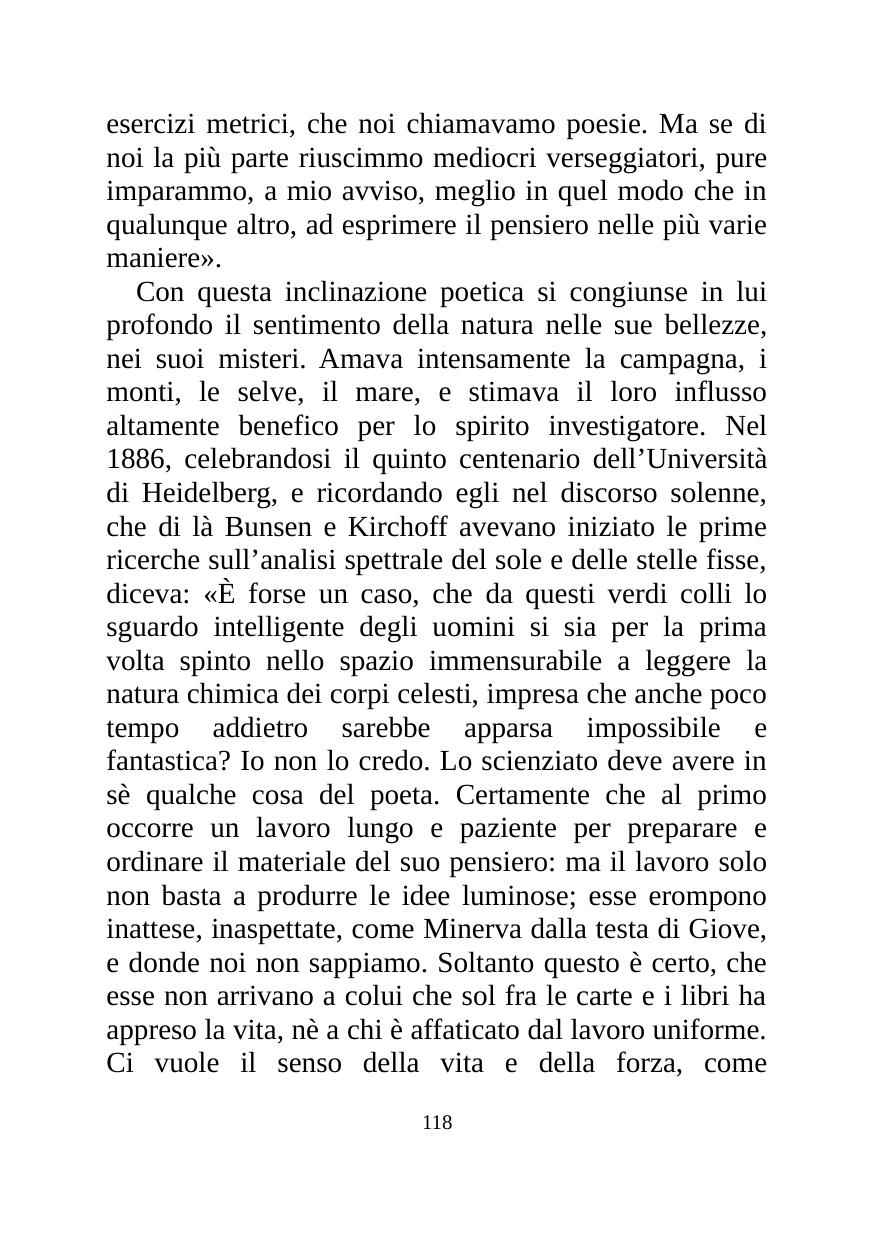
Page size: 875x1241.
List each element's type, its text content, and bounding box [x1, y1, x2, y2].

text esercizi metrici, che noi chiamavamo poesie. Ma se di noi la più parte riuscimmo mediocri verseggiatori, pure imparammo, a mio avviso, meglio in quel modo che in qualunque altro, ad esprimere il pensiero nelle più varie maniere». [106, 106, 768, 274]
text Con questa inclinazione poetica si congiunse in lui profondo il sentimento della natura nelle sue bellezze, nei suoi misteri. Amava intensamente la campagna, i monti, le selve, il mare, e stimava il loro influsso altamente benefico per lo spirito investigatore. Nel 1886, celebrandosi il quinto centenario dell’Università di Heidelberg, e ricordando egli nel discorso solenne, che di là Bunsen e Kirchoff avevano iniziato le prime ricerche sull’analisi spettrale del sole e delle stelle fisse, diceva: «È forse un caso, che da questi verdi colli lo sguardo intelligente degli uomini si sia per la prima volta spinto nello spazio immensurabile a leggere la natura chimica dei corpi celesti, impresa che anche poco tempo addietro sarebbe apparsa impossibile e fantastica? Io non lo credo. Lo scienziato deve avere in sè qualche cosa del poeta. Certamente che al primo occorre un lavoro lungo e paziente per preparare e ordinare il materiale del suo pensiero: ma il lavoro solo non basta a produrre le idee luminose; esse erompono inattese, inaspettate, come Minerva dalla testa di Giove, e donde noi non sappiamo. Soltanto questo è certo, che esse non arrivano a colui che sol fra le carte e i libri ha appreso la vita, nè a chi è affaticato dal lavoro uniforme. Ci vuole il senso della vita e della forza, come [106, 274, 768, 1079]
